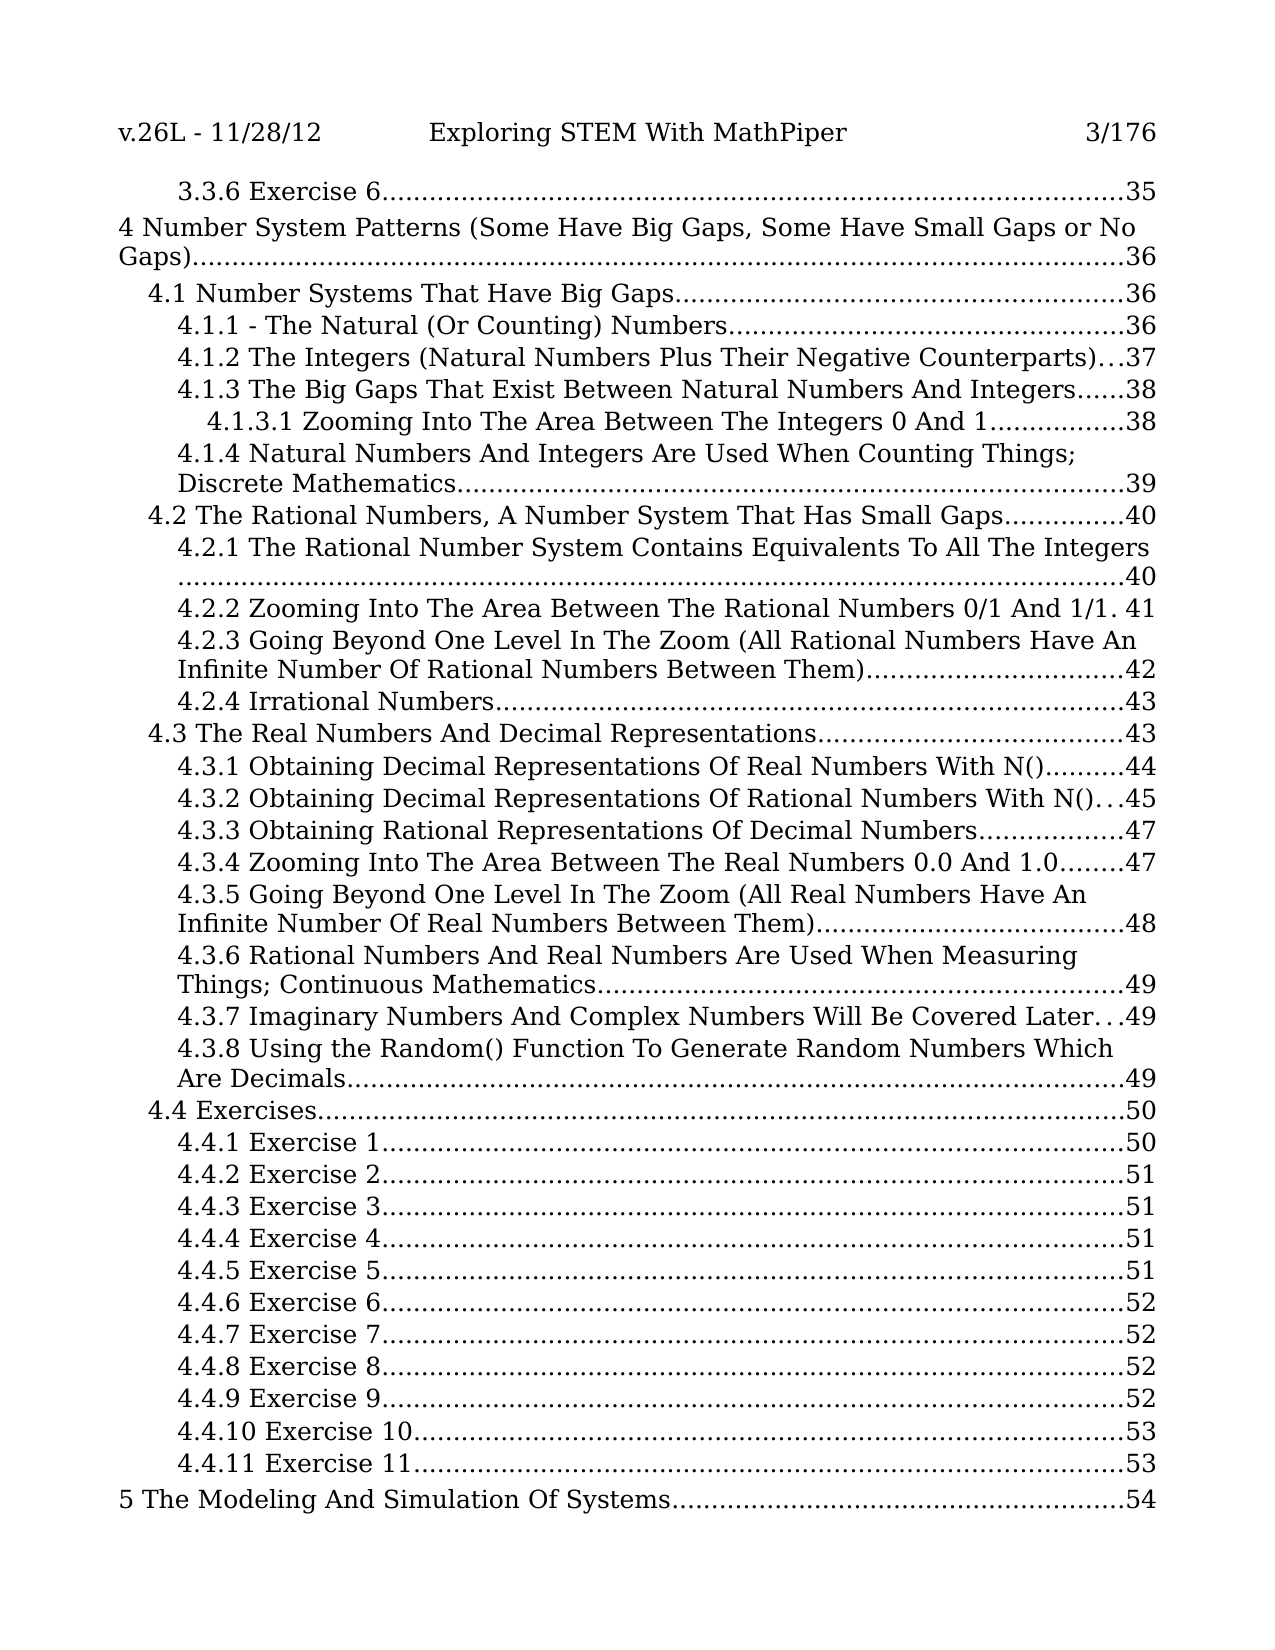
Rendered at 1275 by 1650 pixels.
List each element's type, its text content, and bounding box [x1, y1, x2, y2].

text 4.4.6 Exercise 6 52 [177, 1288, 1157, 1318]
text 4.4.9 Exercise 9 52 [177, 1385, 1157, 1414]
text 4.3.8 Using the Random() Function To Generate Random Numbers Which Are Decimals 49 [177, 1035, 1157, 1093]
text 4.3.4 Zooming Into The Area Between The Real Numbers 0.0 And 1.0 47 [177, 848, 1157, 877]
text 4.4 Exercises 50 [148, 1096, 1157, 1125]
text 4.4.3 Exercise 3 51 [177, 1192, 1157, 1221]
text 4.3.6 Rational Numbers And Real Numbers Are Used When Measuring Things; Continuous Mathematics 49 [177, 941, 1157, 1000]
text 4.4.10 Exercise 10 53 [177, 1417, 1157, 1446]
text 4.4.7 Exercise 7 52 [177, 1321, 1157, 1350]
text 4.4.11 Exercise 11 53 [177, 1449, 1157, 1478]
text 4.2.1 The Rational Number System Contains Equivalents To All The Integers 40 [177, 533, 1157, 591]
text 4.4.2 Exercise 2 51 [177, 1160, 1157, 1189]
text 4.1.3 The Big Gaps That Exist Between Natural Numbers And Integers 38 [177, 376, 1157, 405]
text 3.3.6 Exercise 6 35 [177, 177, 1157, 206]
text 4.1.2 The Integers (Natural Numbers Plus Their Negative Counterparts) 37 [177, 343, 1157, 373]
text 4.2 The Rational Numbers, A Number System That Has Small Gaps 40 [148, 501, 1157, 530]
text 4.4.1 Exercise 1 50 [177, 1128, 1157, 1157]
text 4.4.4 Exercise 4 51 [177, 1224, 1157, 1253]
text 4.3 The Real Numbers And Decimal Representations 43 [148, 720, 1157, 749]
text 4 Number System Patterns (Some Have Big Gaps, Some Have Small Gaps or No Gaps) 36 [118, 213, 1157, 272]
text 4.1.3.1 Zooming Into The Area Between The Integers 0 And 1 38 [207, 408, 1157, 437]
text 4.2.4 Irrational Numbers 43 [177, 688, 1157, 717]
text 4.2.2 Zooming Into The Area Between The Rational Numbers 0/1 And 1/1 41 [177, 594, 1157, 623]
text 4.2.3 Going Beyond One Level In The Zoom (All Rational Numbers Have An Infinite Number Of Rational Numbers Between Them) 42 [177, 626, 1157, 685]
text 4.1.4 Natural Numbers And Integers Are Used When Counting Things; Discrete Mathematics 39 [177, 440, 1157, 498]
text 5 The Modeling And Simulation Of Systems 54 [118, 1486, 1157, 1515]
text 4.3.7 Imaginary Numbers And Complex Numbers Will Be Covered Later 49 [177, 1003, 1157, 1032]
text 4.1.1 - The Natural (Or Counting) Numbers 36 [177, 311, 1157, 341]
text 4.4.5 Exercise 5 51 [177, 1256, 1157, 1286]
text 4.3.1 Obtaining Decimal Representations Of Real Numbers With N() 44 [177, 752, 1157, 781]
text 4.3.5 Going Beyond One Level In The Zoom (All Real Numbers Have An Infinite Number Of Real Numbers Between Them) 48 [177, 880, 1157, 938]
text 4.4.8 Exercise 8 52 [177, 1353, 1157, 1382]
text 4.3.2 Obtaining Decimal Representations Of Rational Numbers With N() 45 [177, 784, 1157, 813]
text 4.3.3 Obtaining Rational Representations Of Decimal Numbers 47 [177, 816, 1157, 845]
text 4.1 Number Systems That Have Big Gaps 36 [148, 279, 1157, 308]
